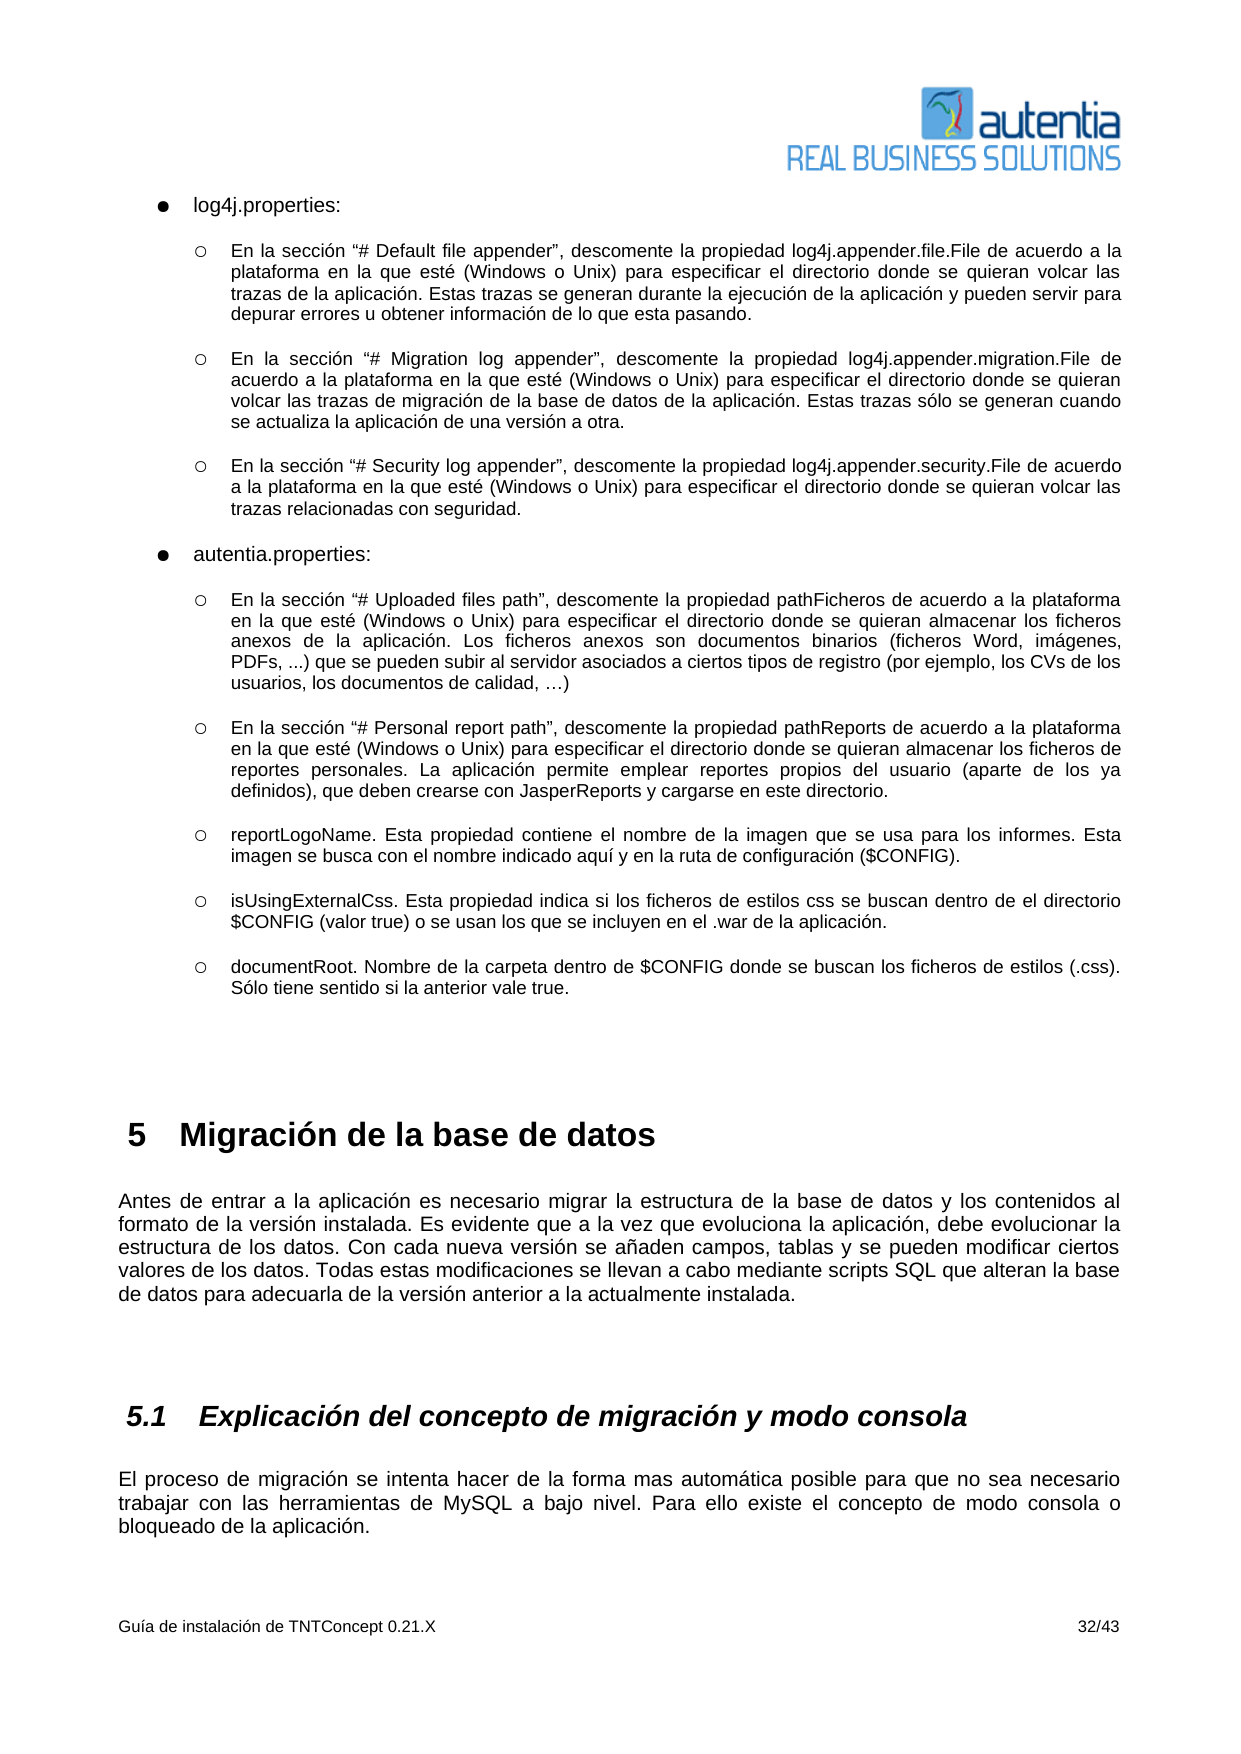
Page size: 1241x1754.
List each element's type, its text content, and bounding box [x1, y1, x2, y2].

list reportLogoName. Esta propiedad contiene el nombre de la imagen que se usa para los informes. Esta imagen se busca con el nombre indicado aquí y en la ruta de configuración ($CONFIG). [193, 825, 1122, 867]
text Antes de entrar a la aplicación es necesario migrar la estructura de la base de datos y los contenidos al formato de la versión instalada. Es evidente que a la vez que evoluciona la aplicación, debe evolucionar la estructura de los datos. Con cada nueva versión se añaden campos, tablas y se pueden modificar ciertos valores de los datos. Todas estas modificaciones se llevan a cabo mediante scripts SQL que alteran la base de datos para adecuarla de la versión anterior a la actualmente instalada. [118, 1189, 1122, 1305]
picture [782, 85, 1123, 178]
list En la sección “# Uploaded files path”, descomente la propiedad pathFicheros de acuerdo a la plataforma en la que esté (Windows o Unix) para especificar el directorio donde se quieran almacenar los ficheros anexos de la aplicación. Los ficheros anexos son documentos binarios (ficheros Word, imágenes, PDFs, ...) que se pueden subir al servidor asociados a ciertos tipos de registro (por ejemplo, los CVs de los usuarios, los documentos de calidad, …) [193, 589, 1122, 694]
list En la sección “# Security log appender”, descomente la propiedad log4j.appender.security.File de acuerdo a la plataforma en la que esté (Windows o Unix) para especificar el directorio donde se quieran volcar las trazas relacionadas con seguridad. [193, 456, 1122, 519]
text El proceso de migración se intenta hacer de la forma mas automática posible para que no sea necesario trabajar con las herramientas de MySQL a bajo nivel. Para ello existe el concepto de modo consola o bloqueado de la aplicación. [118, 1468, 1122, 1537]
subtitle Migración de la base de datos [118, 1116, 1122, 1154]
list En la sección “# Migration log appender”, descomente la propiedad log4j.appender.migration.File de acuerdo a la plataforma en la que esté (Windows o Unix) para especificar el directorio donde se quieran volcar las trazas de migración de la base de datos de la aplicación. Estas trazas sólo se generan cuando se actualiza la aplicación de una versión a otra. [193, 348, 1122, 432]
list En la sección “# Personal report path”, descomente la propiedad pathReports de acuerdo a la plataforma en la que esté (Windows o Unix) para especificar el directorio donde se quieran almacenar los ficheros de reportes personales. La aplicación permite emplear reportes propios del usuario (aparte de los ya definidos), que deben crearse con JasperReports y cargarse en este directorio. [193, 717, 1122, 801]
list documentRoot. Nombre de la carpeta dentro de $CONFIG donde se buscan los ficheros de estilos (.css). Sólo tiene sentido si la anterior vale true. [193, 956, 1122, 998]
list log4j.properties: [156, 194, 1122, 217]
list isUsingExternalCss. Esta propiedad indica si los ficheros de estilos css se buscan dentro de el directorio $CONFIG (valor true) o se usan los que se incluyen en el .war de la aplicación. [193, 891, 1122, 932]
list autentia.properties: [156, 542, 1122, 565]
list En la sección “# Default file appender”, descomente la propiedad log4j.appender.file.File de acuerdo a la plataforma en la que esté (Windows o Unix) para especificar el directorio donde se quieran volcar las trazas de la aplicación. Estas trazas se generan durante la ejecución de la aplicación y pueden servir para depurar errores u obtener información de lo que esta pasando. [193, 241, 1122, 325]
subtitle Explicación del concepto de migración y modo consola [118, 1400, 1122, 1432]
